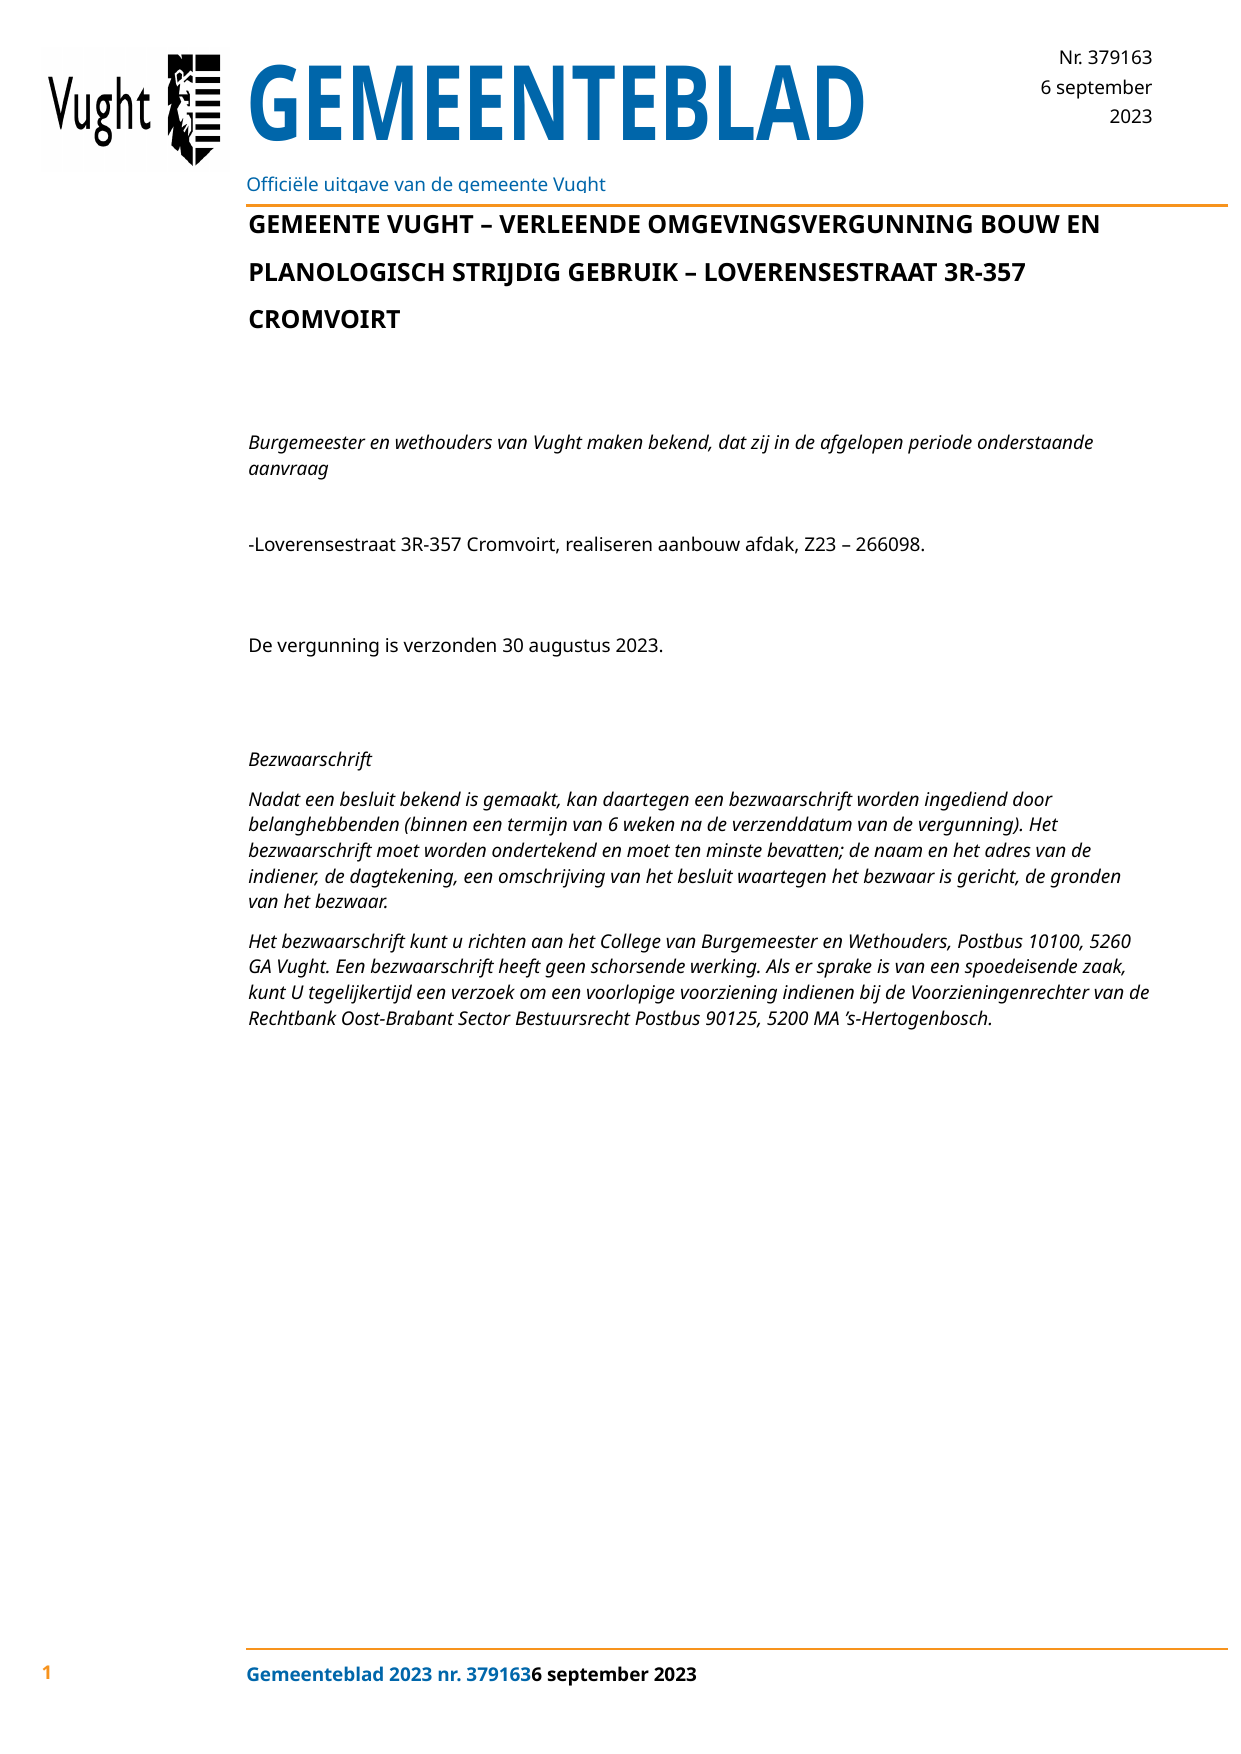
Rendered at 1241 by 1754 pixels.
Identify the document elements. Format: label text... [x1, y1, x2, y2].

text GEMEENTE VUGHT – VERLEENDE OMGEVINGSVERGUNNING BOUW EN PLANOLOGISCH STRIJDIG GEBRUIK – LOVERENSESTRAAT 3R-357 CROMVOIRT [248, 207, 1152, 336]
text Bezwaarschrift [248, 747, 1152, 772]
text -Loverensestraat 3R-357 Cromvoirt, realiseren aanbouw afdak, Z23 – 266098. [248, 531, 1152, 557]
text De vergunning is verzonden 30 augustus 2023. [248, 632, 1152, 658]
picture [41, 47, 231, 172]
text Nadat een besluit bekend is gemaakt, kan daartegen een bezwaarschrift worden ingediend door belanghebbenden (binnen een termijn van 6 weken na de verzenddatum van de vergunning). Het bezwaarschrift moet worden ondertekend en moet ten minste bevatten; de naam en het adres van de indiener, de dagtekening, een omschrijving van het besluit waartegen het bezwaar is gericht, de gronden van het bezwaar. [248, 786, 1152, 914]
text Het bezwaarschrift kunt u richten aan het College van Burgemeester en Wethouders, Postbus 10100, 5260 GA Vught. Een bezwaarschrift heeft geen schorsende werking. Als er sprake is van een spoedeisende zaak, kunt U tegelijkertijd een verzoek om een voorlopige voorziening indienen bij de Voorzieningenrechter van de Rechtbank Oost-Brabant Sector Bestuursrecht Postbus 90125, 5200 MA ’s-Hertogenbosch. [248, 928, 1152, 1031]
text Burgemeester en wethouders van Vught maken bekend, dat zij in de afgelopen periode onderstaande aanvraag [248, 429, 1152, 481]
